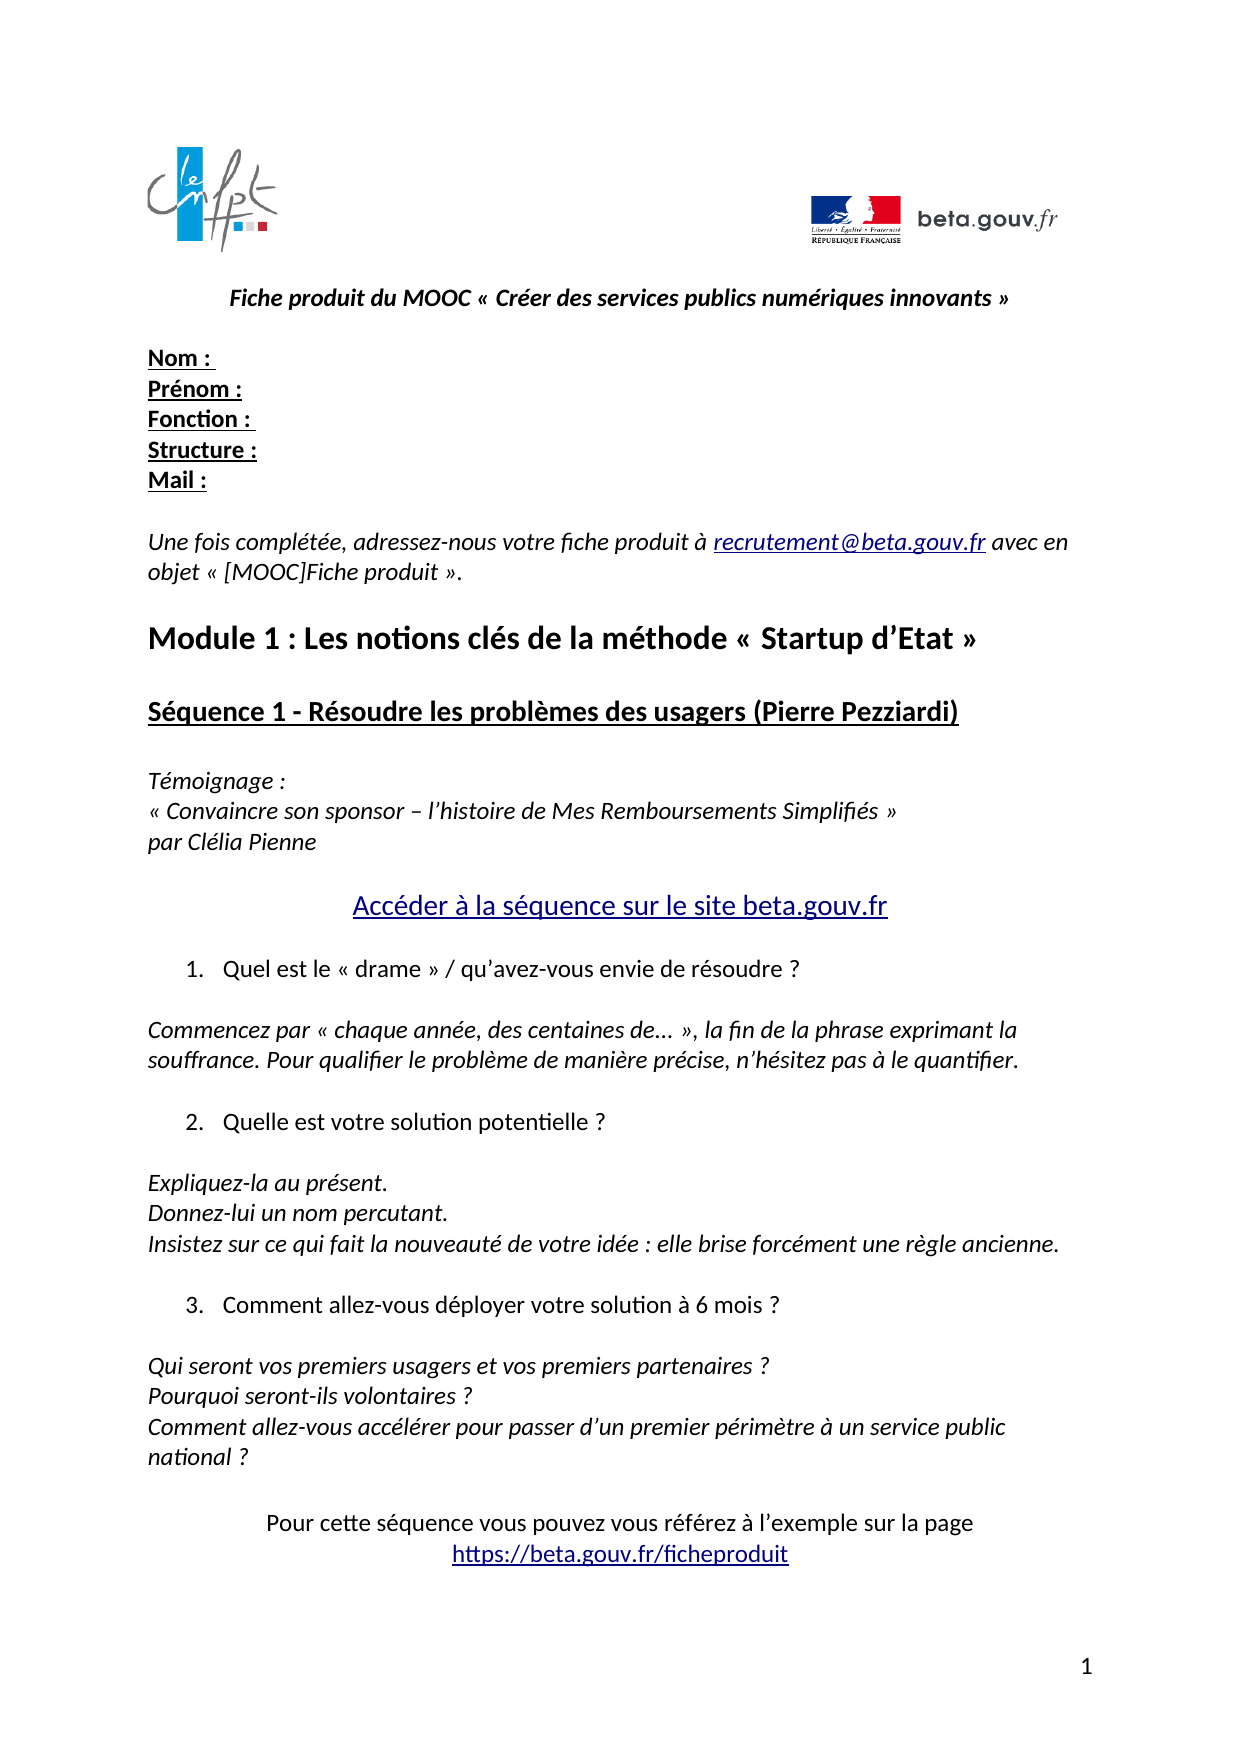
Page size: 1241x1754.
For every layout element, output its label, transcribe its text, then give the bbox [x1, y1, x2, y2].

text Commencez par « chaque année, des centaines de... », la fin de la phrase exprimant la souffrance. Pour qualifier le problème de manière précise, n’hésitez pas à le quantifier. [148, 983, 1093, 1075]
subtitle Nom : [148, 342, 1093, 373]
text Une fois complétée, adressez-nous votre fiche produit à recrutement@beta.gouv.fr avec en objet « [MOOC]Fiche produit ». [148, 526, 1093, 587]
subtitle Fonction : [148, 403, 1093, 434]
picture [147, 147, 278, 252]
text Comment allez-vous accélérer pour passer d’un premier périmètre à un service public national ? [148, 1411, 1093, 1472]
subtitle Accéder à la séquence sur le site beta.gouv.fr [148, 887, 1093, 922]
text Insistez sur ce qui fait la nouveauté de votre idée : elle brise forcément une règle ancienne. [148, 1228, 1093, 1258]
picture [811, 196, 1058, 244]
subtitle Mail : [148, 464, 1093, 495]
subtitle Prénom : [148, 373, 1093, 403]
text Qui seront vos premiers usagers et vos premiers partenaires ? Pourquoi seront-ils volontaires ? [148, 1350, 1093, 1411]
text Séquence 1 - Résoudre les problèmes des usagers (Pierre Pezziardi) [148, 693, 1093, 729]
subtitle Témoignage : [148, 765, 1093, 795]
list Comment allez-vous déployer votre solution à 6 mois ? [185, 1289, 1093, 1319]
text Pour cette séquence vous pouvez vous référez à l’exemple sur la page https://beta.gouv.fr/ficheproduit [148, 1507, 1093, 1568]
text Module 1 : Les notions clés de la méthode « Startup d’Etat » [148, 617, 1093, 658]
subtitle Structure : [148, 434, 1093, 464]
text Expliquez-la au présent. [148, 1167, 1093, 1197]
text Donnez-lui un nom percutant. [148, 1197, 1093, 1228]
subtitle « Convaincre son sponsor – l’histoire de Mes Remboursements Simplifiés » par Clélia Pienne [148, 795, 1093, 856]
list Quel est le « drame » / qu’avez-vous envie de résoudre ? [185, 953, 1093, 983]
list Quelle est votre solution potentielle ? [185, 1106, 1093, 1136]
